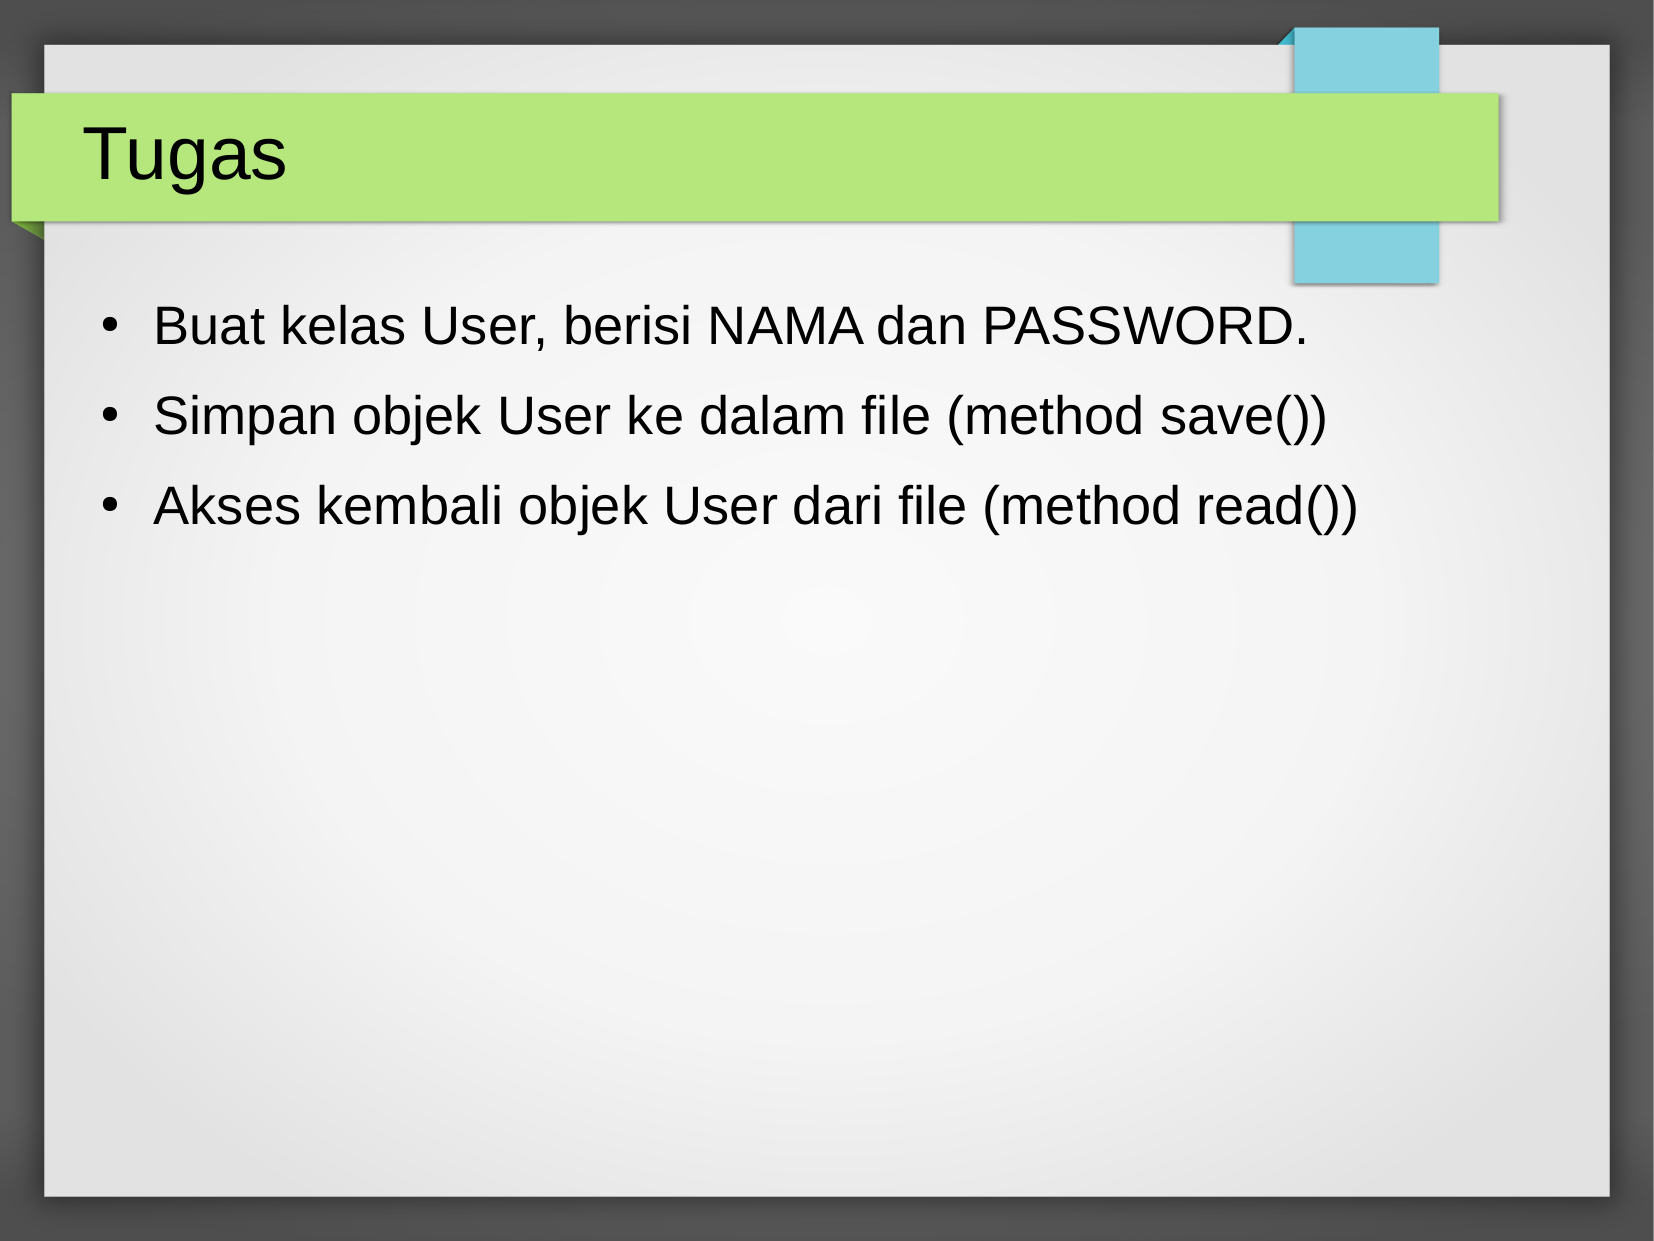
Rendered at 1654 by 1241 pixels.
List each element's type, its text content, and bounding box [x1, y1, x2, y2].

list Buat kelas User, berisi NAMA dan PASSWORD. Simpan objek User ke dalam file (method save()) Akses kembali objek User dari file (method read()) [82, 295, 1571, 1015]
title Tugas [82, 94, 1264, 213]
picture [0, 0, 1654, 1241]
